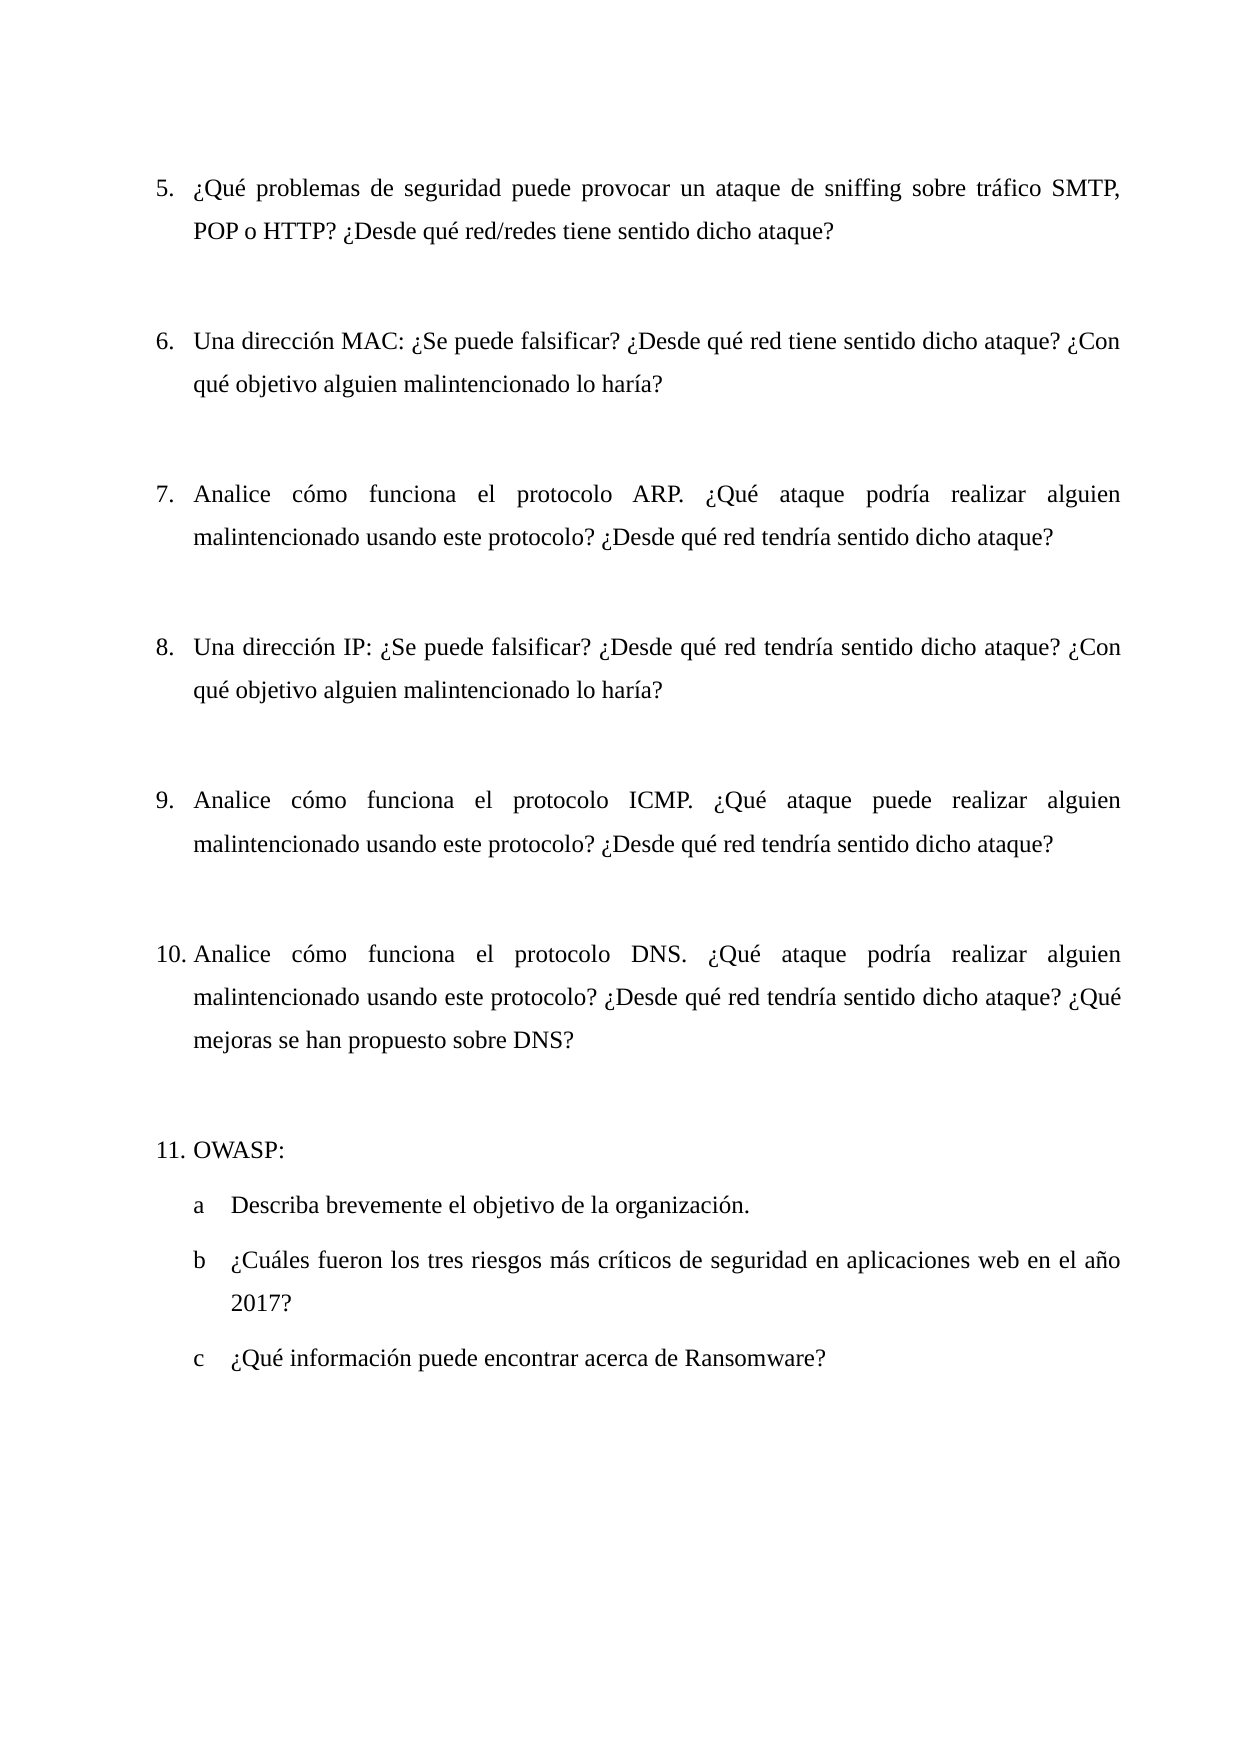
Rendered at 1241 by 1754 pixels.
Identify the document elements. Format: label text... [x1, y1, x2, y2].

list ¿Cuáles fueron los tres riesgos más críticos de seguridad en aplicaciones web en el año 2017? [193, 1245, 1122, 1317]
list Analice cómo funciona el protocolo DNS. ¿Qué ataque podría realizar alguien malintencionado usando este protocolo? ¿Desde qué red tendría sentido dicho ataque? ¿Qué mejoras se han propuesto sobre DNS? [156, 939, 1122, 1054]
list ¿Qué información puede encontrar acerca de Ransomware? [193, 1343, 1122, 1372]
list ¿Qué problemas de seguridad puede provocar un ataque de sniffing sobre tráfico SMTP, POP o HTTP? ¿Desde qué red/redes tiene sentido dicho ataque? [156, 173, 1122, 245]
list Analice cómo funciona el protocolo ARP. ¿Qué ataque podría realizar alguien malintencionado usando este protocolo? ¿Desde qué red tendría sentido dicho ataque? [156, 479, 1122, 551]
list Una dirección MAC: ¿Se puede falsificar? ¿Desde qué red tiene sentido dicho ataque? ¿Con qué objetivo alguien malintencionado lo haría? [156, 326, 1122, 398]
list Describa brevemente el objetivo de la organización. [193, 1190, 1122, 1219]
list Analice cómo funciona el protocolo ICMP. ¿Qué ataque puede realizar alguien malintencionado usando este protocolo? ¿Desde qué red tendría sentido dicho ataque? [156, 786, 1122, 857]
list OWASP: [156, 1135, 1122, 1164]
list Una dirección IP: ¿Se puede falsificar? ¿Desde qué red tendría sentido dicho ataque? ¿Con qué objetivo alguien malintencionado lo haría? [156, 632, 1122, 704]
